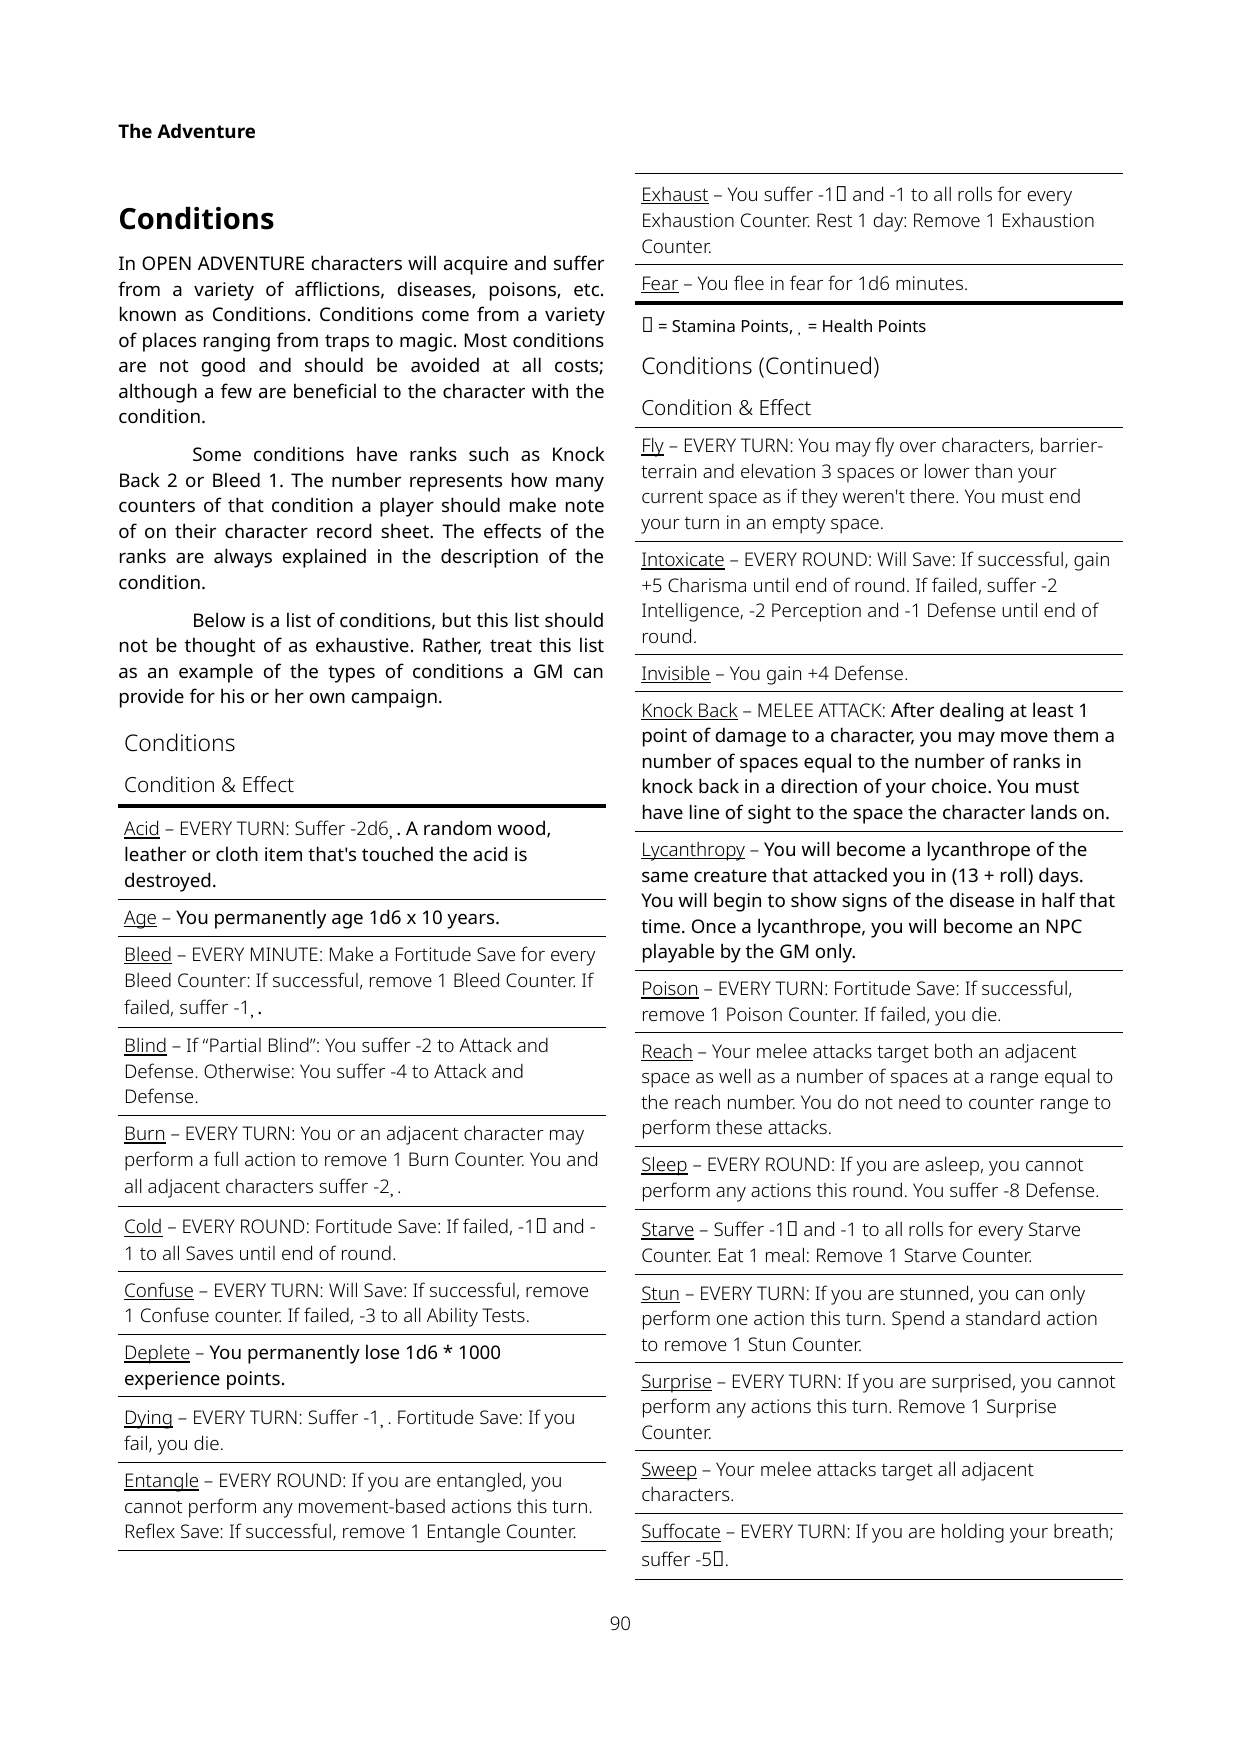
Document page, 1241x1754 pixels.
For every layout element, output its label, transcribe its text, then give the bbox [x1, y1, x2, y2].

table_cell Fly – EVERY TURN: You may fly over characters, barrier-terrain and elevation 3 spaces or lower than your current space as if they weren't there. You must end your turn in an empty space. [635, 428, 1123, 541]
table_cell Intoxicate – EVERY ROUND: Will Save: If successful, gain +5 Charisma until end of round. If failed, suffer -2 Intelligence, -2 Perception and -1 Defense until end of round. [635, 542, 1123, 654]
table_cell  = Stamina Points,  = Health Points [635, 305, 1123, 344]
table_cell Dying – EVERY TURN: Suffer -1. Fortitude Save: If you fail, you die. [118, 1397, 606, 1462]
table_cell Knock Back – MELEE ATTACK: After dealing at least 1 point of damage to a character, you may move them a number of spaces equal to the number of ranks in knock back in a direction of your choice. You must have line of sight to the space the character lands on. [635, 692, 1123, 831]
table_cell Sweep – Your melee attacks target all adjacent characters. [635, 1451, 1123, 1513]
table_cell Lycanthropy – You will become a lycanthrope of the same creature that attacked you in (13 + roll) days. You will begin to show signs of the disease in half that time. Once a lycanthrope, you will become an NPC playable by the GM only. [635, 832, 1123, 970]
text Below is a list of conditions, but this list should not be thought of as exhaustive. Rather, treat this list as an example of the types of conditions a GM can provide for his or her own campaign. [118, 607, 605, 709]
table_cell Age – You permanently age 1d6 x 10 years. [118, 900, 606, 936]
table_cell Bleed – EVERY MINUTE: Make a Fortitude Save for every Bleed Counter: If successful, remove 1 Bleed Counter. If failed, suffer -1. [118, 937, 606, 1027]
table_cell Condition & Effect [118, 764, 606, 804]
table_cell Poison – EVERY TURN: Fortitude Save: If successful, remove 1 Poison Counter. If failed, you die. [635, 971, 1123, 1032]
table_header Conditions [118, 722, 606, 764]
table_cell Suffocate – EVERY TURN: If you are holding your breath; suffer -5. [635, 1514, 1123, 1578]
table_header Conditions (Continued) [635, 344, 1123, 387]
text In OPEN ADVENTURE characters will acquire and suffer from a variety of afflictions, diseases, poisons, etc. known as Conditions. Conditions come from a variety of places ranging from traps to magic. Most conditions are not good and should be avoided at all costs; although a few are beneficial to the character with the condition. [118, 250, 605, 429]
table_cell Blind – If “Partial Blind”: You suffer -2 to Attack and Defense. Otherwise: You suffer -4 to Attack and Defense. [118, 1028, 606, 1115]
table_cell Fear – You flee in fear for 1d6 minutes. [635, 265, 1123, 301]
table_cell Cold – EVERY ROUND: Fortitude Save: If failed, -1 and -1 to all Saves until end of round. [118, 1207, 606, 1271]
table_cell Confuse – EVERY TURN: Will Save: If successful, remove 1 Confuse counter. If failed, -3 to all Ability Tests. [118, 1272, 606, 1334]
table_cell Condition & Effect [635, 387, 1123, 427]
table_cell Reach – Your melee attacks target both an adjacent space as well as a number of spaces at a range equal to the reach number. You do not need to counter range to perform these attacks. [635, 1033, 1123, 1146]
table_cell Acid – EVERY TURN: Suffer -2d6. A random wood, leather or cloth item that's touched the acid is destroyed. [118, 808, 606, 898]
table_cell Surprise – EVERY TURN: If you are surprised, you cannot perform any actions this turn. Remove 1 Surprise Counter. [635, 1363, 1123, 1450]
table_cell Stun – EVERY TURN: If you are stunned, you can only perform one action this turn. Spend a standard action to remove 1 Stun Counter. [635, 1275, 1123, 1362]
table_cell Invisible – You gain +4 Defense. [635, 655, 1123, 691]
table_cell Burn – EVERY TURN: You or an adjacent character may perform a full action to remove 1 Burn Counter. You and all adjacent characters suffer -2. [118, 1116, 606, 1206]
table_cell Starve – Suffer -1 and -1 to all rolls for every Starve Counter. Eat 1 meal: Remove 1 Starve Counter. [635, 1210, 1123, 1274]
table_cell Exhaust – You suffer -1 and -1 to all rolls for every Exhaustion Counter. Rest 1 day: Remove 1 Exhaustion Counter. [635, 174, 1123, 264]
text Some conditions have ranks such as Knock Back 2 or Bleed 1. The number represents how many counters of that condition a player should make note of on their character record sheet. The effects of the ranks are always explained in the description of the condition. [118, 441, 605, 594]
table_cell Sleep – EVERY ROUND: If you are asleep, you cannot perform any actions this round. You suffer -8 Defense. [635, 1147, 1123, 1208]
table_cell Deplete – You permanently lose 1d6 * 1000 experience points. [118, 1335, 606, 1396]
table_cell Entangle – EVERY ROUND: If you are entangled, you cannot perform any movement-based actions this turn. Reflex Save: If successful, remove 1 Entangle Counter. [118, 1463, 606, 1550]
subtitle Conditions [118, 198, 605, 238]
